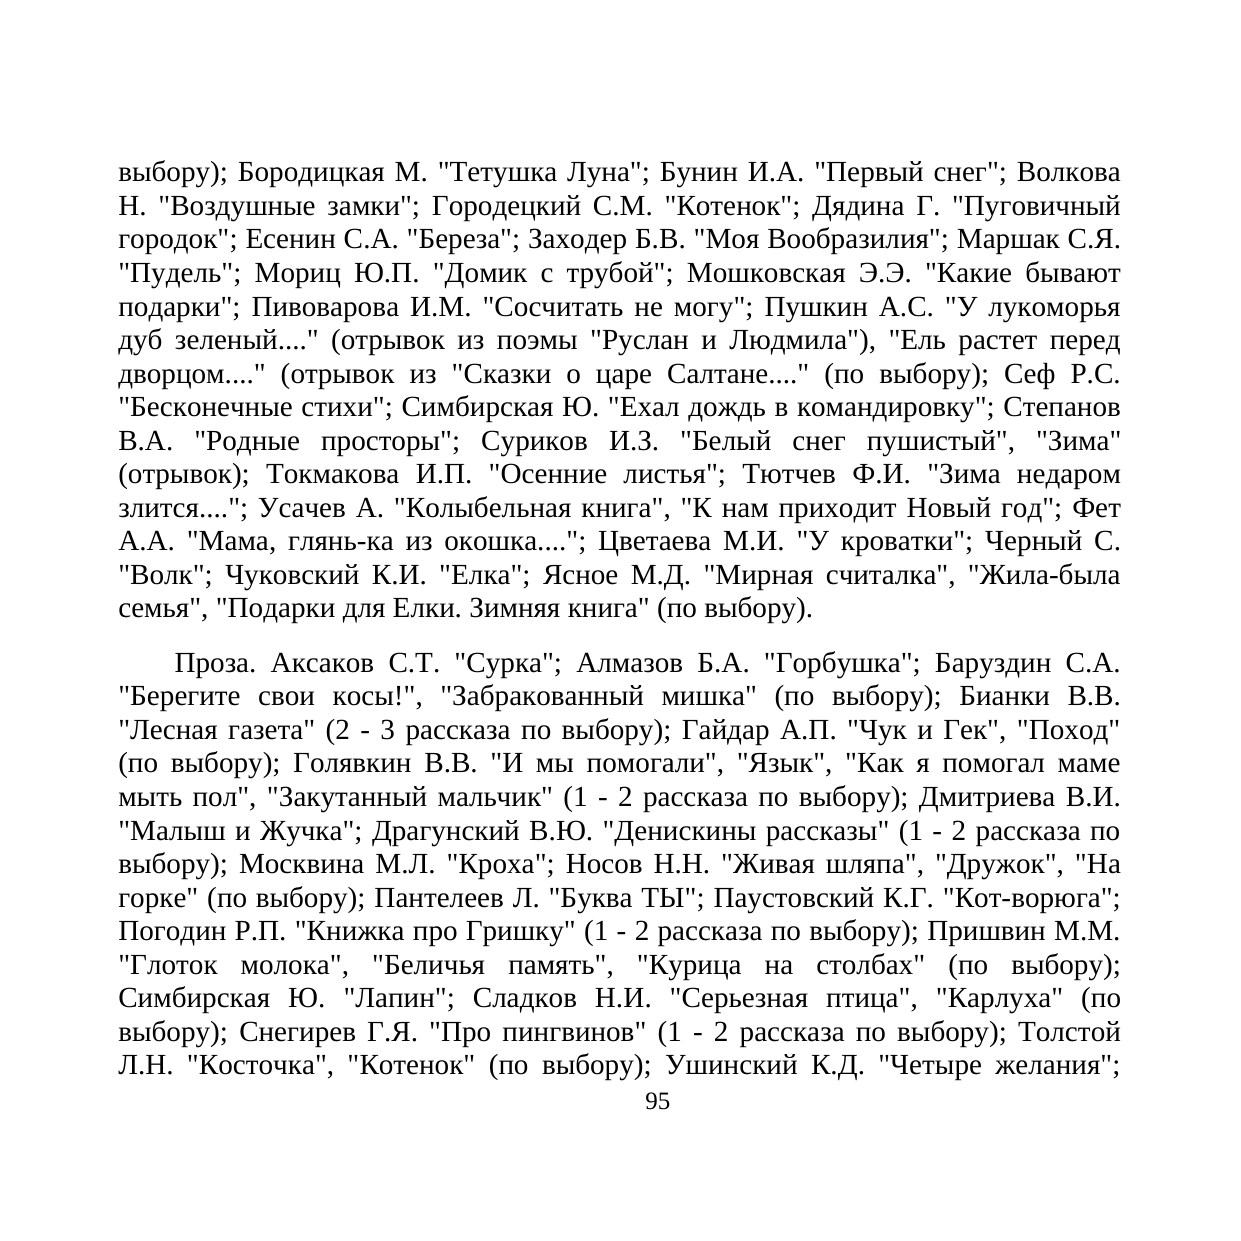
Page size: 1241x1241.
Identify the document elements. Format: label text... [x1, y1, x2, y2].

text выбору); Бородицкая М. "Тетушка Луна"; Бунин И.А. "Первый снег"; Волкова Н. "Воздушные замки"; Городецкий С.М. "Котенок"; Дядина Г. "Пуговичный городок"; Есенин С.А. "Береза"; Заходер Б.В. "Моя Вообразилия"; Маршак С.Я. "Пудель"; Мориц Ю.П. "Домик с трубой"; Мошковская Э.Э. "Какие бывают подарки"; Пивоварова И.М. "Сосчитать не могу"; Пушкин А.С. "У лукоморья дуб зеленый...." (отрывок из поэмы "Руслан и Людмила"), "Ель растет перед дворцом...." (отрывок из "Сказки о царе Салтане...." (по выбору); Сеф Р.С. "Бесконечные стихи"; Симбирская Ю. "Ехал дождь в командировку"; Степанов В.А. "Родные просторы"; Суриков И.З. "Белый снег пушистый", "Зима" (отрывок); Токмакова И.П. "Осенние листья"; Тютчев Ф.И. "Зима недаром злится...."; Усачев А. "Колыбельная книга", "К нам приходит Новый год"; Фет А.А. "Мама, глянь-ка из окошка...."; Цветаева М.И. "У кроватки"; Черный С. "Волк"; Чуковский К.И. "Елка"; Ясное М.Д. "Мирная считалка", "Жила-была семья", "Подарки для Елки. Зимняя книга" (по выбору). [118, 154, 1122, 624]
text Проза. Аксаков С.Т. "Сурка"; Алмазов Б.А. "Горбушка"; Баруздин С.А. "Берегите свои косы!", "Забракованный мишка" (по выбору); Бианки В.В. "Лесная газета" (2 - 3 рассказа по выбору); Гайдар А.П. "Чук и Гек", "Поход" (по выбору); Голявкин В.В. "И мы помогали", "Язык", "Как я помогал маме мыть пол", "Закутанный мальчик" (1 - 2 рассказа по выбору); Дмитриева В.И. "Малыш и Жучка"; Драгунский В.Ю. "Денискины рассказы" (1 - 2 рассказа по выбору); Москвина М.Л. "Кроха"; Носов Н.Н. "Живая шляпа", "Дружок", "На горке" (по выбору); Пантелеев Л. "Буква ТЫ"; Паустовский К.Г. "Кот-ворюга"; Погодин Р.П. "Книжка про Гришку" (1 - 2 рассказа по выбору); Пришвин М.М. "Глоток молока", "Беличья память", "Курица на столбах" (по выбору); Симбирская Ю. "Лапин"; Сладков Н.И. "Серьезная птица", "Карлуха" (по выбору); Снегирев Г.Я. "Про пингвинов" (1 - 2 рассказа по выбору); Толстой Л.Н. "Косточка", "Котенок" (по выбору); Ушинский К.Д. "Четыре желания"; [118, 645, 1122, 1081]
